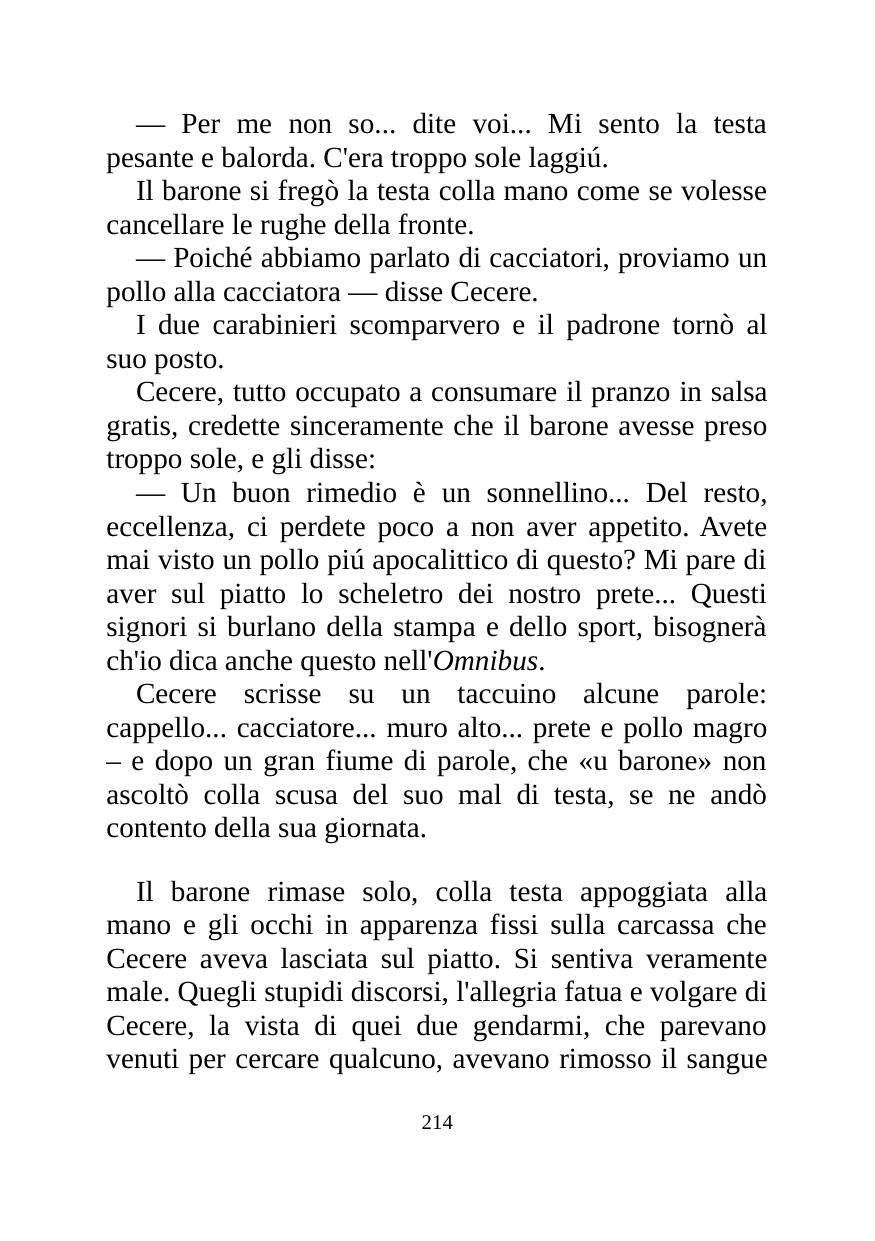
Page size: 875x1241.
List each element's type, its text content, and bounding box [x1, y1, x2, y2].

text Cecere scrisse su un taccuino alcune parole: cappello... cacciatore... muro alto... prete e pollo magro – e dopo un gran fiume di parole, che «u barone» non ascoltò colla scusa del suo mal di testa, se ne andò contento della sua giornata. [106, 676, 768, 844]
text Il barone rimase solo, colla testa appoggiata alla mano e gli occhi in apparenza fissi sulla carcassa che Cecere aveva lasciata sul piatto. Si sentiva veramente male. Quegli stupidi discorsi, l'allegria fatua e volgare di Cecere, la vista di quei due gendarmi, che parevano venuti per cercare qualcuno, avevano rimosso il sangue [106, 874, 768, 1075]
text I due carabinieri scomparvero e il padrone tornò al suo posto. [106, 307, 768, 374]
text — Poiché abbiamo parlato di cacciatori, proviamo un pollo alla cacciatora — disse Cecere. [106, 240, 768, 307]
text — Un buon rimedio è un sonnellino... Del resto, eccellenza, ci perdete poco a non aver appetito. Avete mai visto un pollo piú apocalittico di questo? Mi pare di aver sul piatto lo scheletro dei nostro prete... Questi signori si burlano della stampa e dello sport, bisognerà ch'io dica anche questo nell'Omnibus. [106, 475, 768, 676]
text — Per me non so... dite voi... Mi sento la testa pesante e balorda. C'era troppo sole laggiú. [106, 106, 768, 173]
text Cecere, tutto occupato a consumare il pranzo in salsa gratis, credette sinceramente che il barone avesse preso troppo sole, e gli disse: [106, 374, 768, 475]
text Il barone si fregò la testa colla mano come se volesse cancellare le rughe della fronte. [106, 173, 768, 240]
